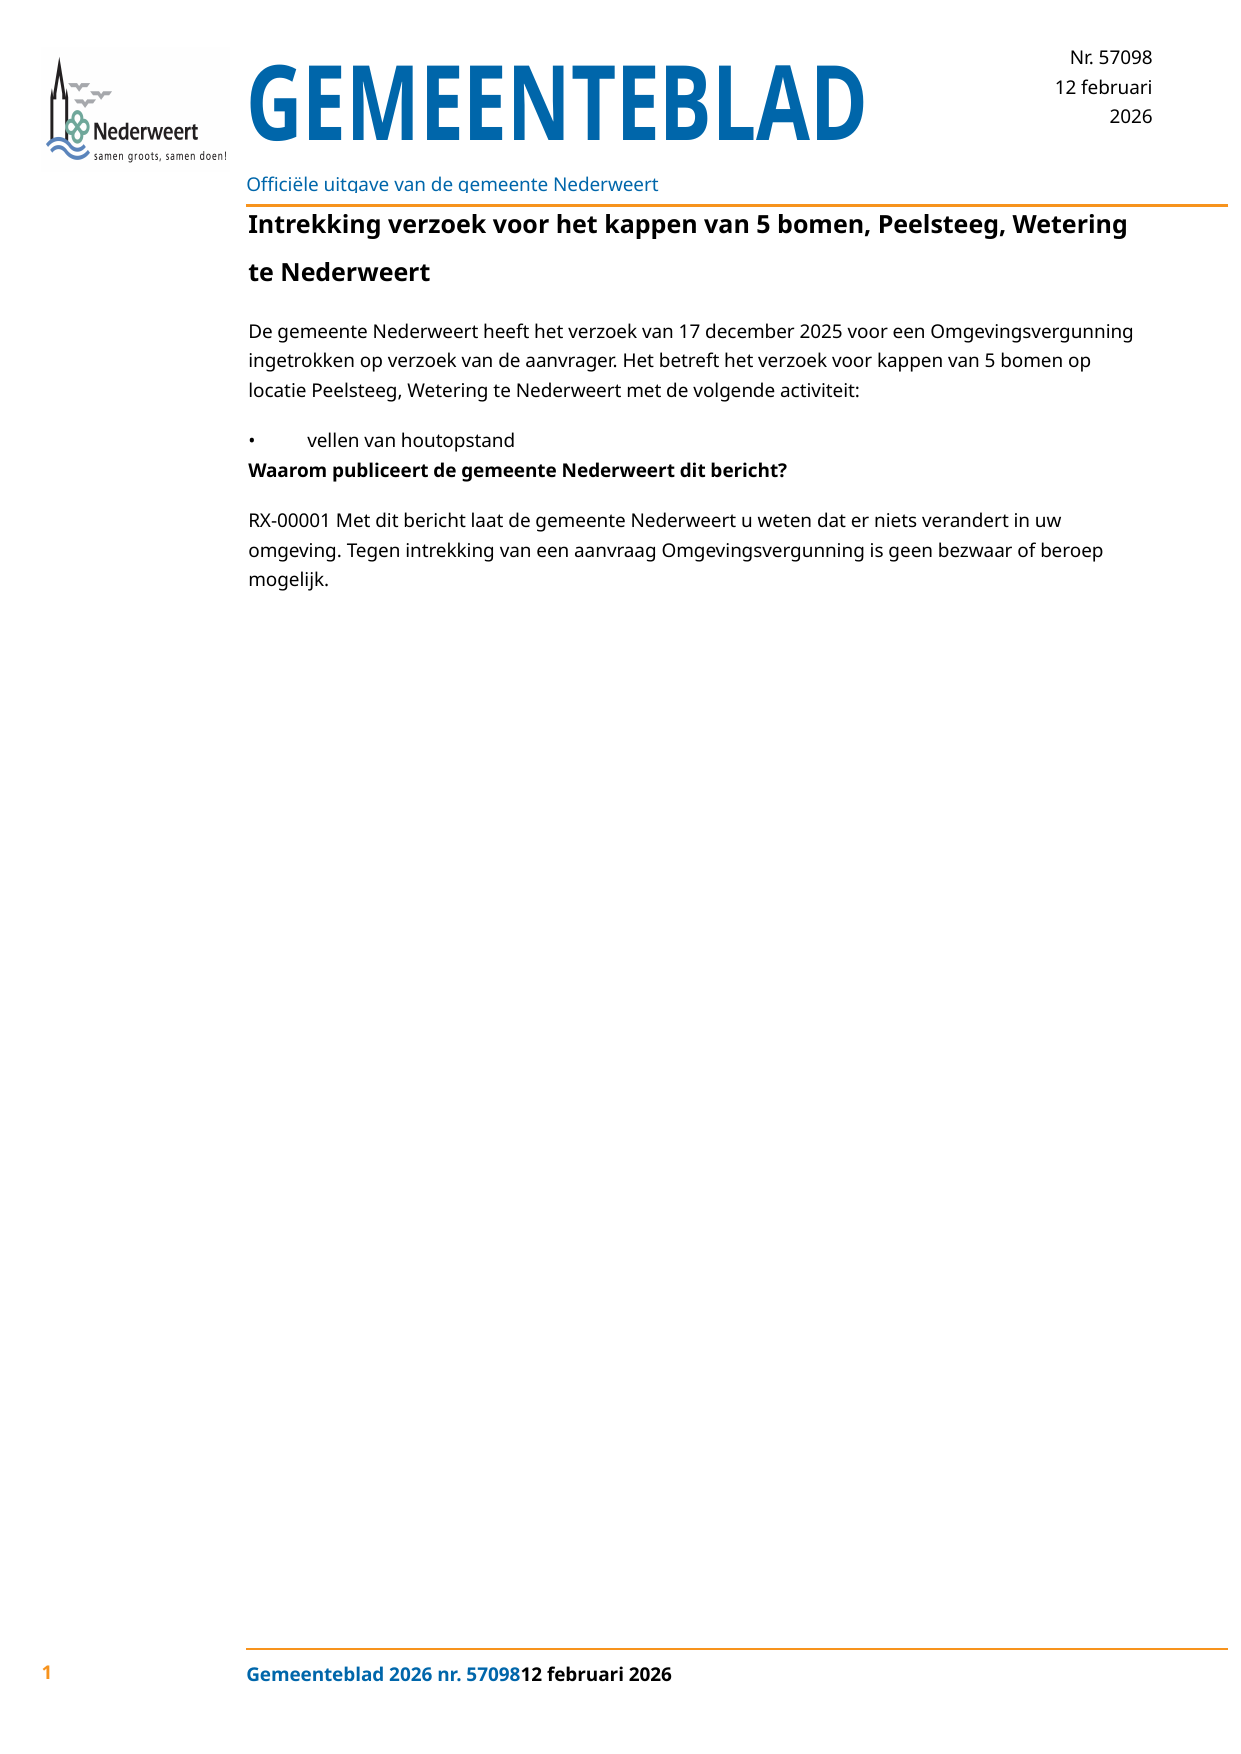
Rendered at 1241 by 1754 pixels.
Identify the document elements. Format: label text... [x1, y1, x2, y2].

picture [41, 47, 231, 172]
text De gemeente Nederweert heeft het verzoek van 17 december 2025 voor een Omgevingsvergunning ingetrokken op verzoek van de aanvrager. Het betreft het verzoek voor kappen van 5 bomen op locatie Peelsteeg, Wetering te Nederweert met de volgende activiteit: [248, 318, 1152, 403]
text RX-00001 Met dit bericht laat de gemeente Nederweert u weten dat er niets verandert in uw omgeving. Tegen intrekking van een aanvraag Omgevingsvergunning is geen bezwaar of beroep mogelijk. [248, 507, 1152, 592]
text Waarom publiceert de gemeente Nederweert dit bericht? [248, 457, 1152, 483]
list vellen van houtopstand [248, 427, 1152, 453]
text Intrekking verzoek voor het kappen van 5 bomen, Peelsteeg, Wetering te Nederweert [248, 207, 1152, 288]
